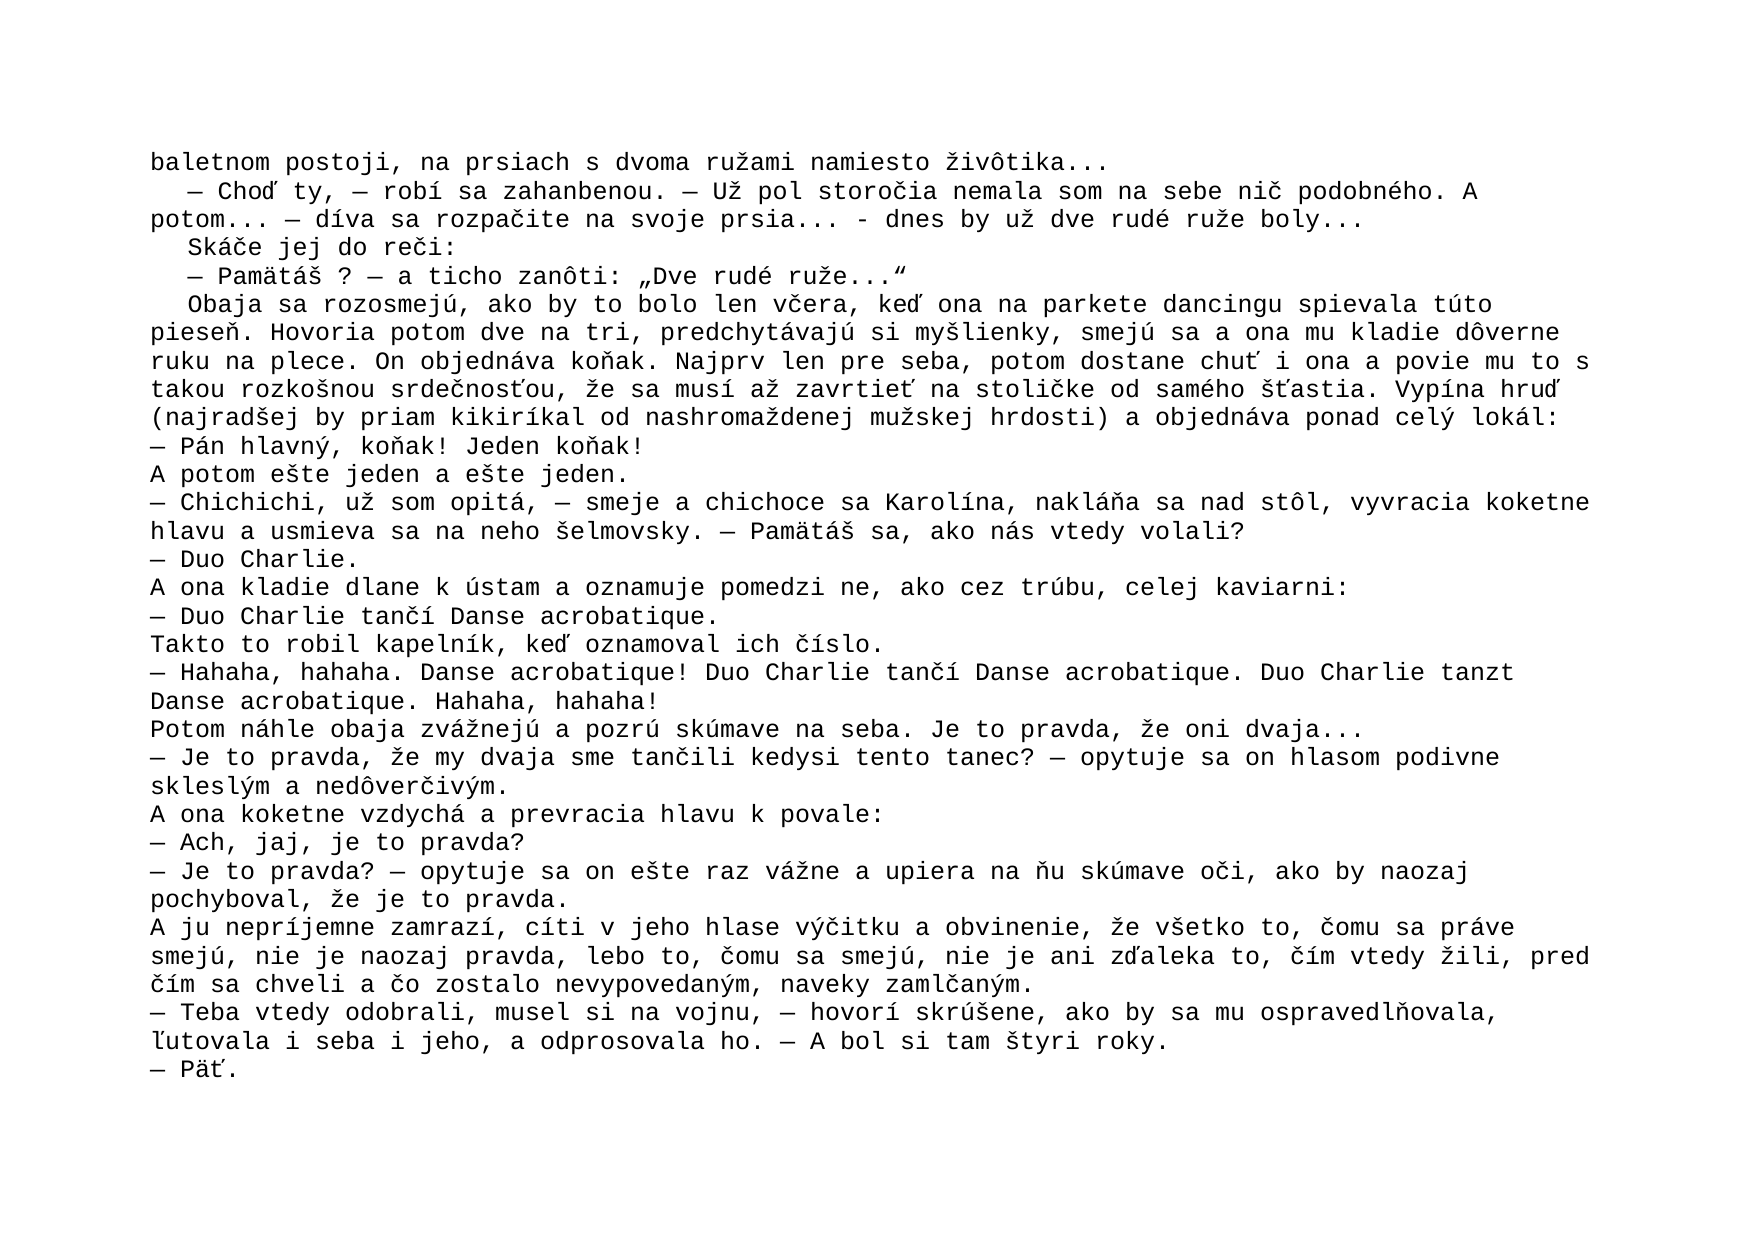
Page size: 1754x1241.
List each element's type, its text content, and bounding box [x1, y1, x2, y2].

text Takto to robil kapelník, keď oznamoval ich číslo. [150, 632, 1603, 660]
text — Duo Charlie. [150, 547, 1603, 575]
text A potom ešte jeden a ešte jeden. [150, 462, 1603, 490]
text Obaja sa rozosmejú, ako by to bolo len včera, keď ona na parkete dancingu spievala túto pieseň. Hovoria potom dve na tri, predchytávajú si myšlienky, smejú sa a ona mu kladie dôverne ruku na plece. On objednáva koňak. Najprv len pre seba, potom dostane chuť i ona a povie mu to s takou rozkošnou srdečnosťou, že sa musí až zavrtieť na stoličke od samého šťastia. Vypína hruď (najradšej by priam kikiríkal od nashromaždenej mužskej hrdosti) a objednáva ponad celý lokál: [150, 292, 1603, 433]
text — Je to pravda, že my dvaja sme tančili kedysi tento tanec? — opytuje sa on hlasom podivne skleslým a nedôverčivým. [150, 745, 1603, 802]
text Potom náhle obaja zvážnejú a pozrú skúmave na seba. Je to pravda, že oni dvaja... [150, 717, 1603, 745]
text — Pamätáš ? — a ticho zanôti: „Dve rudé ruže...“ [150, 263, 1603, 292]
text A ona koketne vzdychá a prevracia hlavu k povale: [150, 802, 1603, 830]
text — Pán hlavný, koňak! Jeden koňak! [150, 433, 1603, 462]
text baletnom postoji, na prsiach s dvoma ružami namiesto živôtika... [150, 150, 1603, 178]
text — Duo Charlie tančí Danse acrobatique. [150, 603, 1603, 632]
text — Hahaha, hahaha. Danse acrobatique! Duo Charlie tančí Danse acrobatique. Duo Charlie tanzt Danse acrobatique. Hahaha, hahaha! [150, 660, 1603, 717]
text A ona kladie dlane k ústam a oznamuje pomedzi ne, ako cez trúbu, celej kaviarni: [150, 575, 1603, 603]
text — Päť. [150, 1057, 1603, 1085]
text — Teba vtedy odobrali, musel si na vojnu, — hovorí skrúšene, ako by sa mu ospravedlňovala, ľutovala i seba i jeho, a odprosovala ho. — A bol si tam štyri roky. [150, 1000, 1603, 1057]
text — Je to pravda? — opytuje sa on ešte raz vážne a upiera na ňu skúmave oči, ako by naozaj pochyboval, že je to pravda. [150, 858, 1603, 915]
text — Ach, jaj, je to pravda? [150, 830, 1603, 858]
text Skáče jej do reči: [150, 235, 1603, 263]
text — Chichichi, už som opitá, — smeje a chichoce sa Karolína, nakláňa sa nad stôl, vyvracia koketne hlavu a usmieva sa na neho šelmovsky. — Pamätáš sa, ako nás vtedy volali? [150, 490, 1603, 547]
text — Choď ty, — robí sa zahanbenou. — Už pol storočia nemala som na sebe nič podobného. A potom... — díva sa rozpačite na svoje prsia... - dnes by už dve rudé ruže boly... [150, 178, 1603, 235]
text A ju nepríjemne zamrazí, cíti v jeho hlase výčitku a obvinenie, že všetko to, čomu sa práve smejú, nie je naozaj pravda, lebo to, čomu sa smejú, nie je ani zďaleka to, čím vtedy žili, pred čím sa chveli a čo zostalo nevypovedaným, naveky zamlčaným. [150, 915, 1603, 1000]
